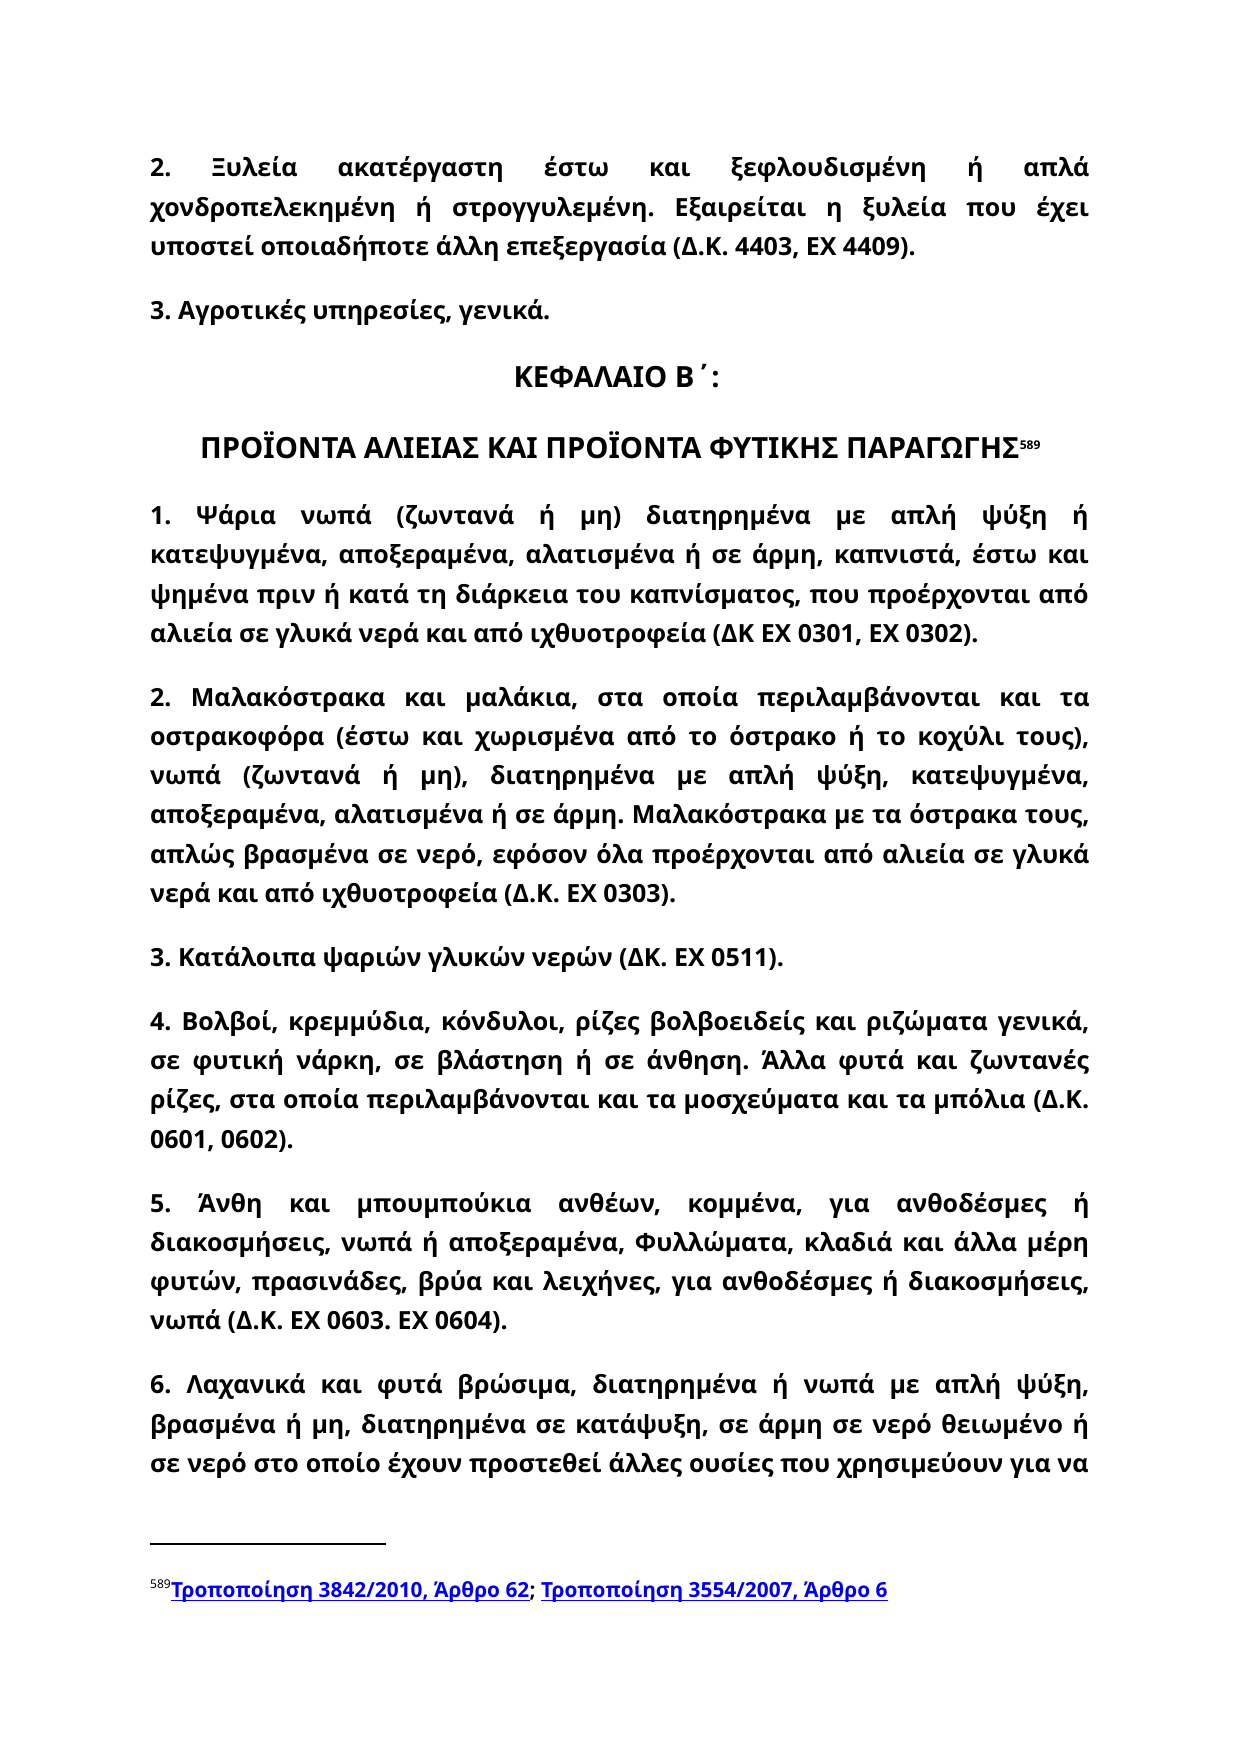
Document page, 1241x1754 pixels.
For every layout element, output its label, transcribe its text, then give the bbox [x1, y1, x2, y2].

text 4. Βολβοί, κρεμμύδια, κόνδυλοι, ρίζες βολβοειδείς και ριζώματα γενικά, σε φυτική νάρκη, σε βλάστηση ή σε άνθηση. Άλλα φυτά και ζωντανές ρίζες, στα οποία περιλαμβάνονται και τα μοσχεύματα και τα μπόλια (Δ.Κ. 0601, 0602). [150, 1004, 1090, 1155]
text 6. Λαχανικά και φυτά βρώσιμα, διατηρημένα ή νωπά με απλή ψύξη, βρασμένα ή μη, διατηρημένα σε κατάψυξη, σε άρμη σε νερό θειωμένο ή σε νερό στο οποίο έχουν προστεθεί άλλες ουσίες που χρησιμεύουν για να [150, 1367, 1090, 1479]
text 1. Ψάρια νωπά (ζωντανά ή μη) διατηρημένα με απλή ψύξη ή κατεψυγμένα, αποξεραμένα, αλατισμένα ή σε άρμη, καπνιστά, έστω και ψημένα πριν ή κατά τη διάρκεια του καπνίσματος, που προέρχονται από αλιεία σε γλυκά νερά και από ιχθυοτροφεία (ΔΚ ΕΧ 0301, ΕΧ 0302). [150, 498, 1090, 649]
text 5. Άνθη και μπουμπούκια ανθέων, κομμένα, για ανθοδέσμες ή διακοσμήσεις, νωπά ή αποξεραμένα, Φυλλώματα, κλαδιά και άλλα μέρη φυτών, πρασινάδες, βρύα και λειχήνες, για ανθοδέσμες ή διακοσμήσεις, νωπά (Δ.Κ. ΕΧ 0603. ΕΧ 0604). [150, 1185, 1090, 1337]
subtitle ΚΕΦΑΛΑΙΟ Β΄: [150, 357, 1090, 396]
text 3. Αγροτικές υπηρεσίες, γενικά. [150, 292, 1090, 327]
text Τροποποίηση 3842/2010, Άρθρο 62; Τροποποίηση 3554/2007, Άρθρο 6 [150, 1576, 1090, 1604]
text 2. Ξυλεία ακατέργαστη έστω και ξεφλουδισμένη ή απλά χονδροπελεκημένη ή στρογγυλεμένη. Εξαιρείται η ξυλεία που έχει υποστεί οποιαδήποτε άλλη επεξεργασία (Δ.Κ. 4403, ΕΧ 4409). [150, 150, 1090, 262]
text 2. Μαλακόστρακα και μαλάκια, στα οποία περιλαμβάνονται και τα οστρακοφόρα (έστω και χωρισμένα από το όστρακο ή το κοχύλι τους), νωπά (ζωντανά ή μη), διατηρημένα με απλή ψύξη, κατεψυγμένα, αποξεραμένα, αλατισμένα ή σε άρμη. Μαλακόστρακα με τα όστρακα τους, απλώς βρασμένα σε νερό, εφόσον όλα προέρχονται από αλιεία σε γλυκά νερά και από ιχθυοτροφεία (Δ.Κ. ΕΧ 0303). [150, 679, 1090, 909]
subtitle ΠΡΟΪΟΝΤΑ ΑΛΙΕΙΑΣ ΚΑΙ ΠΡΟΪΟΝΤΑ ΦΥΤΙΚΗΣ ΠΑΡΑΓΩΓΗΣ [150, 427, 1090, 467]
text 3. Κατάλοιπα ψαριών γλυκών νερών (ΔΚ. ΕΧ 0511). [150, 939, 1090, 974]
